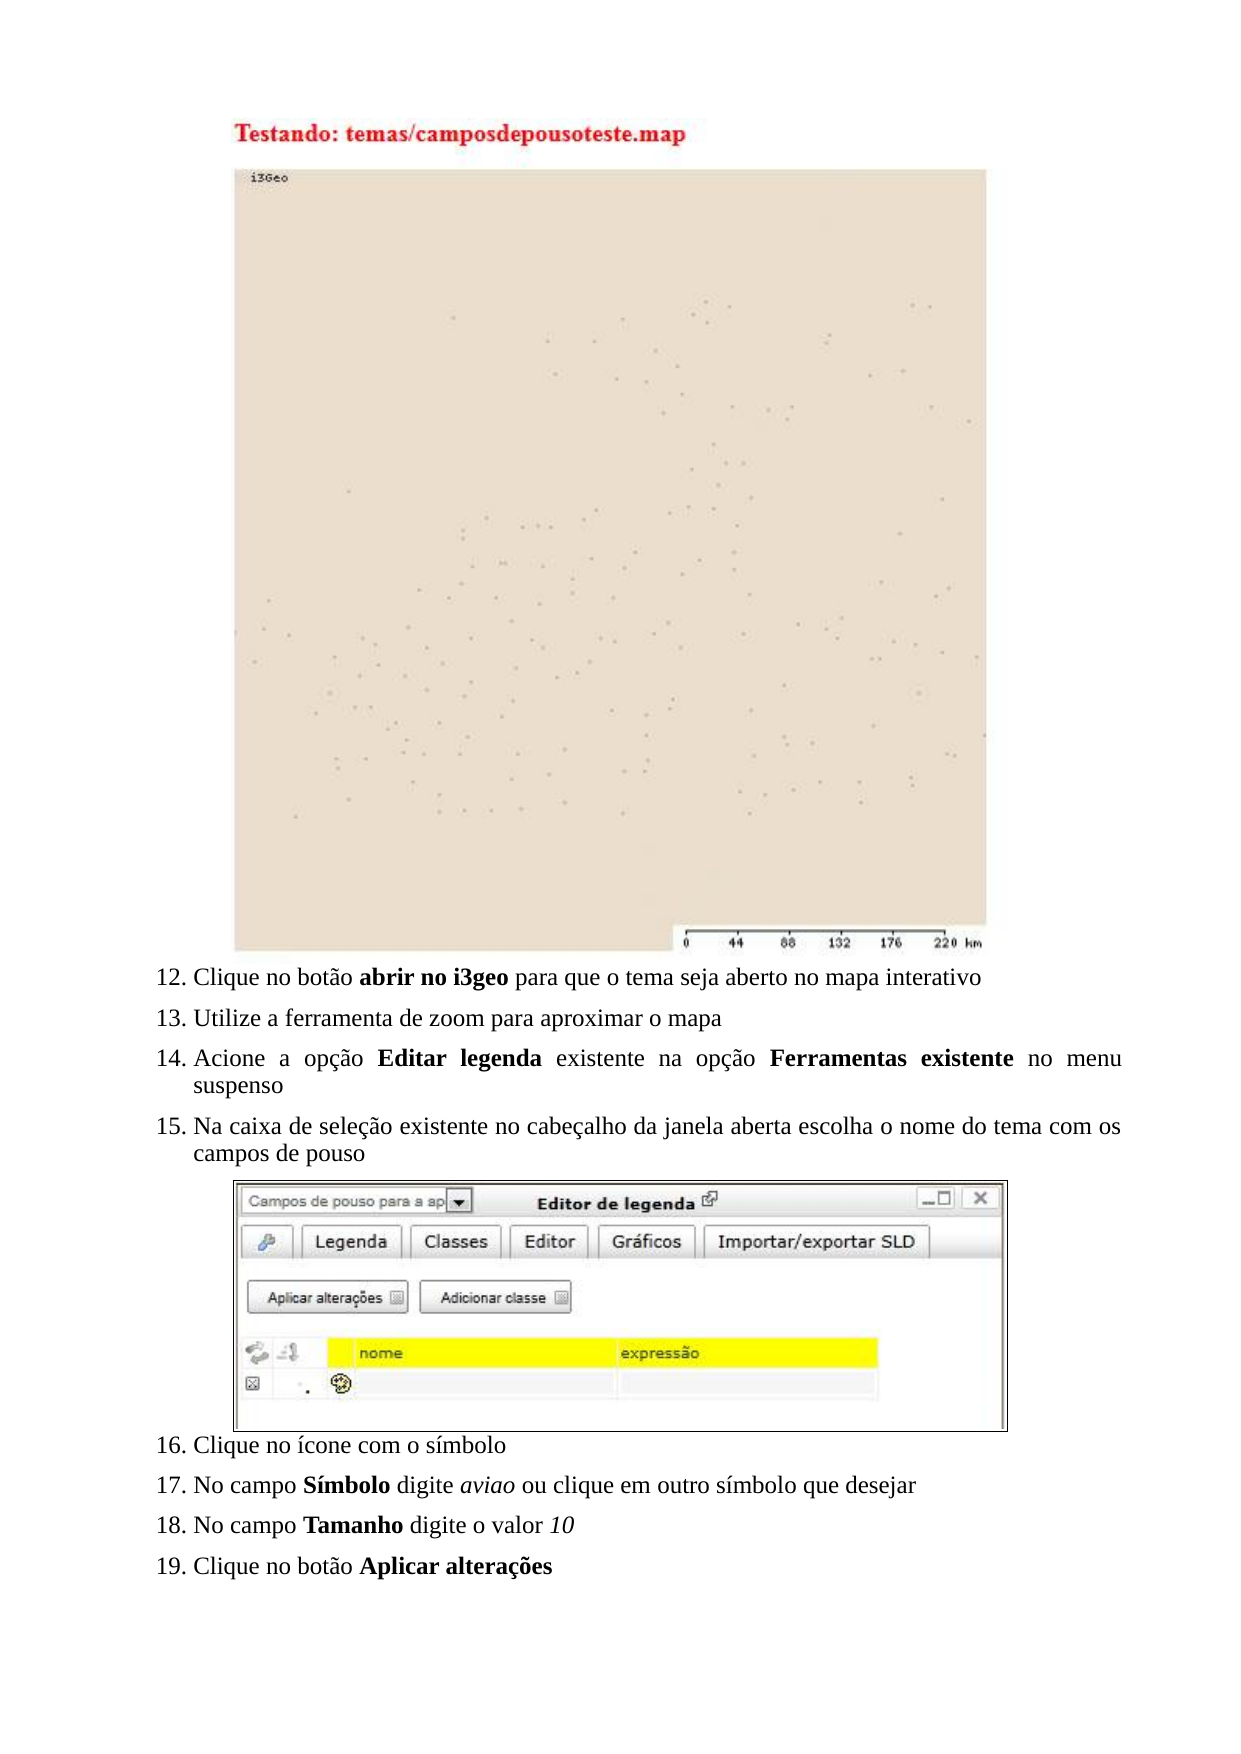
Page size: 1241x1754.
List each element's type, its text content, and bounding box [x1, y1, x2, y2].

list No campo Símbolo digite aviao ou clique em outro símbolo que desejar [156, 1471, 1122, 1499]
list Utilize a ferramenta de zoom para aproximar o mapa [156, 1004, 1122, 1031]
list Clique no ícone com o símbolo [156, 1429, 1122, 1459]
list No campo Tamanho digite o valor 10 [156, 1512, 1122, 1539]
list Clique no botão abrir no i3geo para que o tema seja aberto no mapa interativo [156, 964, 1122, 991]
picture [231, 118, 1009, 964]
list Na caixa de seleção existente no cabeçalho da janela aberta escolha o nome do tema com os campos de pouso [156, 1112, 1122, 1167]
list Acione a opção Editar legenda existente na opção Ferramentas existente no menu suspenso [156, 1044, 1122, 1099]
picture [235, 1182, 1005, 1429]
list Clique no botão Aplicar alterações [156, 1552, 1122, 1579]
